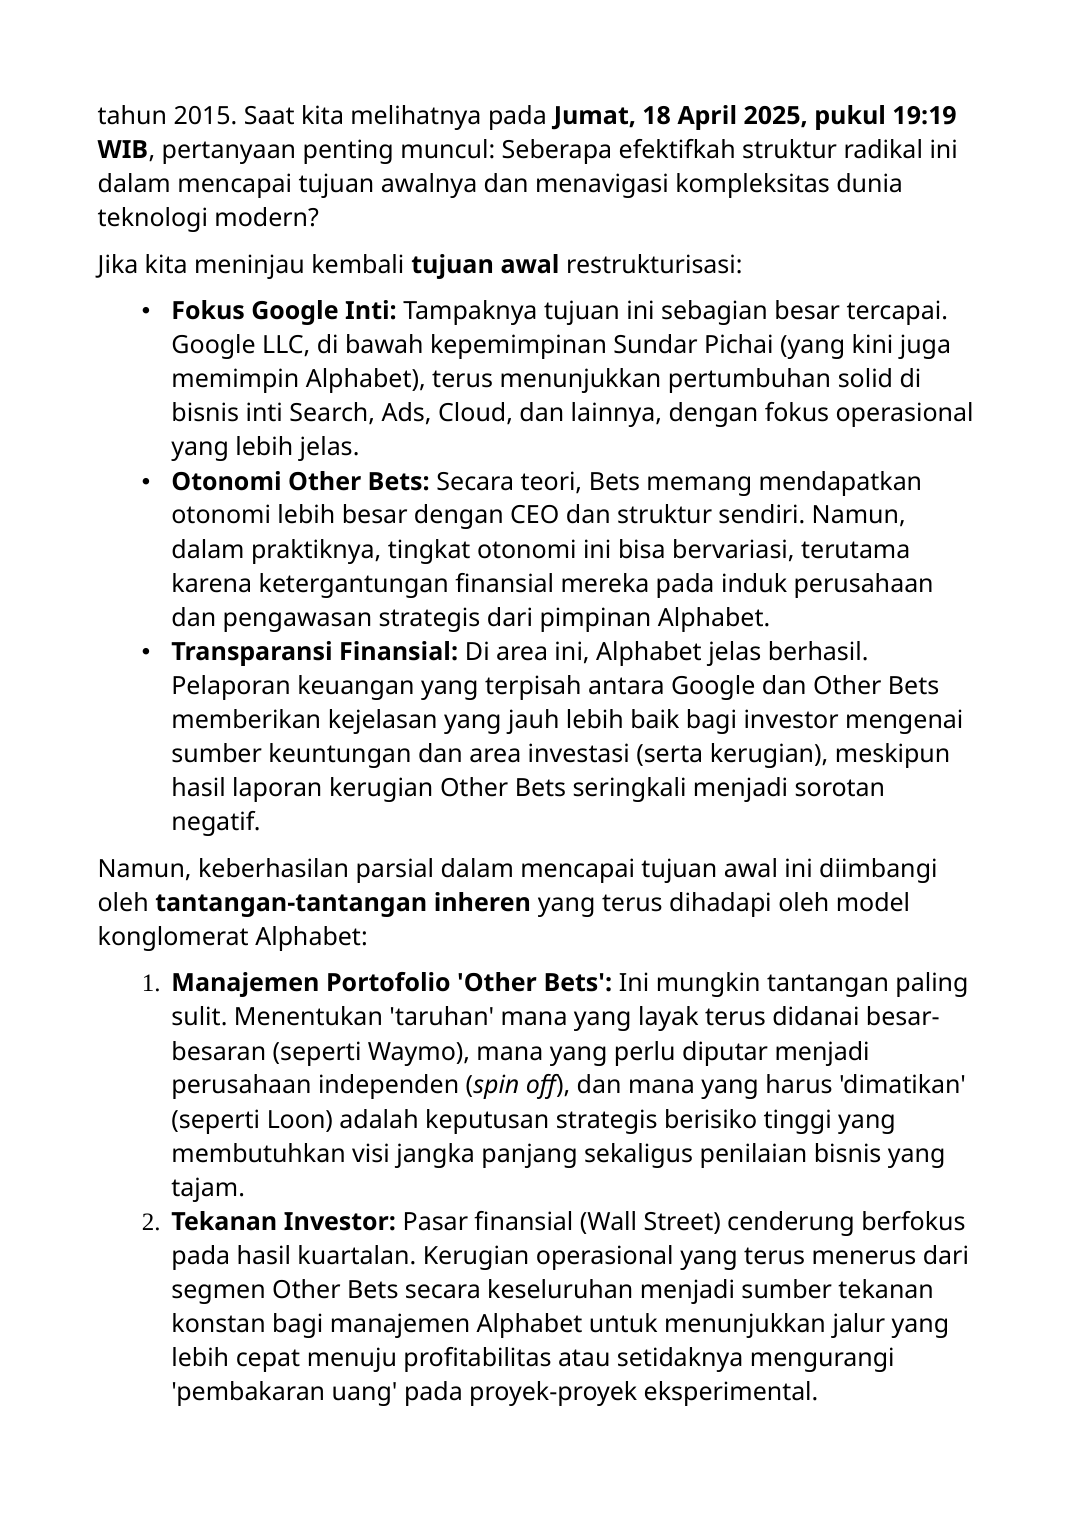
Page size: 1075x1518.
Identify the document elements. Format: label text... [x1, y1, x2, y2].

list Transparansi Finansial: Di area ini, Alphabet jelas berhasil. Pelaporan keuangan yang terpisah antara Google dan Other Bets memberikan kejelasan yang jauh lebih baik bagi investor mengenai sumber keuntungan dan area investasi (serta kerugian), meskipun hasil laporan kerugian Other Bets seringkali menjadi sorotan negatif. [142, 633, 977, 838]
list Fokus Google Inti: Tampaknya tujuan ini sebagian besar tercapai. Google LLC, di bawah kepemimpinan Sundar Pichai (yang kini juga memimpin Alphabet), terus menunjukkan pertumbuhan solid di bisnis inti Search, Ads, Cloud, dan lainnya, dengan fokus operasional yang lebih jelas. [142, 293, 977, 463]
text Jika kita meninjau kembali tujuan awal restrukturisasi: [97, 246, 977, 280]
text tahun 2015. Saat kita melihatnya pada Jumat, 18 April 2025, pukul 19:19 WIB, pertanyaan penting muncul: Seberapa efektifkah struktur radikal ini dalam mencapai tujuan awalnya dan menavigasi kompleksitas dunia teknologi modern? [97, 97, 977, 234]
list Manajemen Portofolio 'Other Bets': Ini mungkin tantangan paling sulit. Menentukan 'taruhan' mana yang layak terus didanai besar-besaran (seperti Waymo), mana yang perlu diputar menjadi perusahaan independen (spin off), dan mana yang harus 'dimatikan' (seperti Loon) adalah keputusan strategis berisiko tinggi yang membutuhkan visi jangka panjang sekaligus penilaian bisnis yang tajam. [142, 965, 977, 1203]
list Otonomi Other Bets: Secara teori, Bets memang mendapatkan otonomi lebih besar dengan CEO dan struktur sendiri. Namun, dalam praktiknya, tingkat otonomi ini bisa bervariasi, terutama karena ketergantungan finansial mereka pada induk perusahaan dan pengawasan strategis dari pimpinan Alphabet. [142, 463, 977, 633]
text Namun, keberhasilan parsial dalam mencapai tujuan awal ini diimbangi oleh tantangan-tantangan inheren yang terus dihadapi oleh model konglomerat Alphabet: [97, 850, 977, 952]
list Tekanan Investor: Pasar finansial (Wall Street) cenderung berfokus pada hasil kuartalan. Kerugian operasional yang terus menerus dari segmen Other Bets secara keseluruhan menjadi sumber tekanan konstan bagi manajemen Alphabet untuk menunjukkan jalur yang lebih cepat menuju profitabilitas atau setidaknya mengurangi 'pembakaran uang' pada proyek-proyek eksperimental. [142, 1203, 977, 1408]
